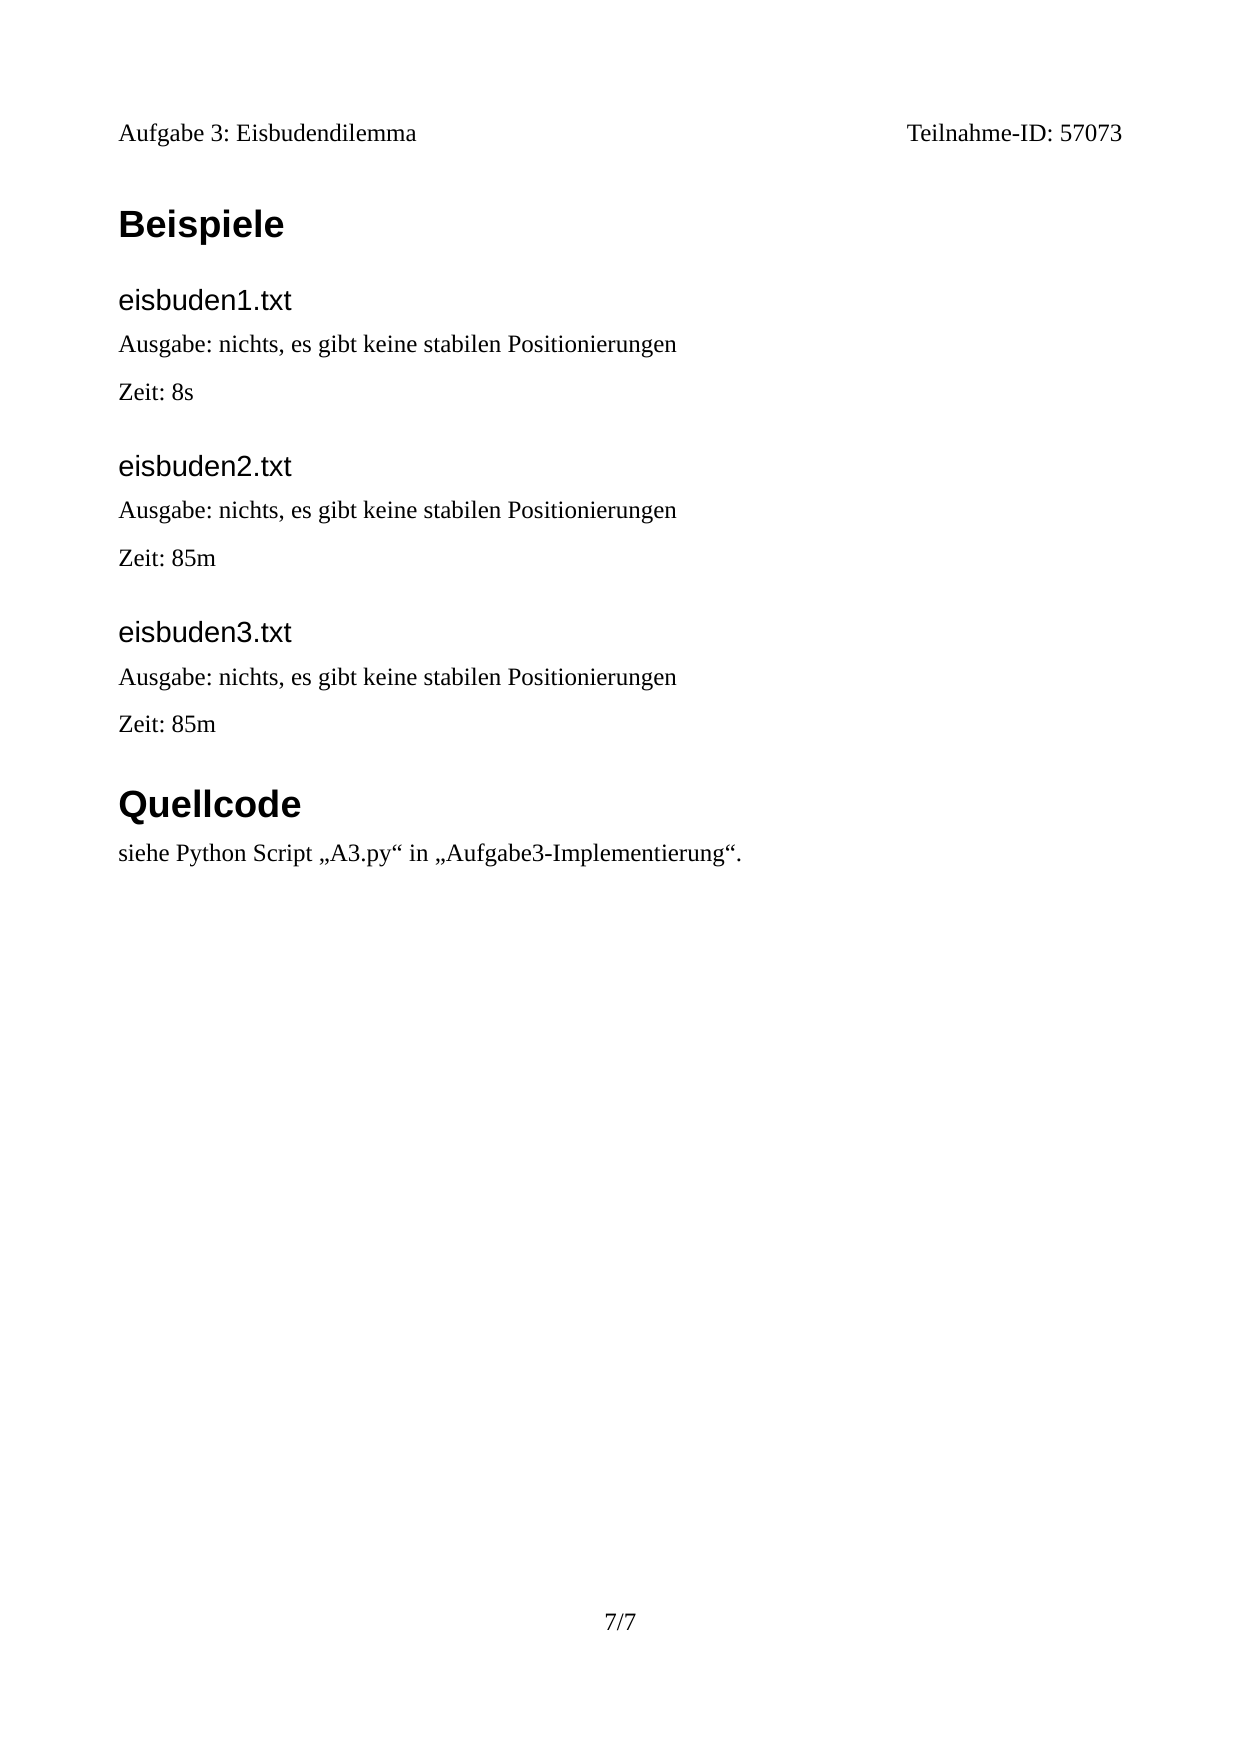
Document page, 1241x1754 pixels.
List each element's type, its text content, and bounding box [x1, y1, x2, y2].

text Zeit: 8s [118, 377, 1122, 405]
text siehe Python Script „A3.py“ in „Aufgabe3-Implementierung“. [118, 838, 1122, 867]
subtitle eisbuden2.txt [118, 449, 1122, 483]
subtitle Beispiele [118, 202, 1122, 246]
text Ausgabe: nichts, es gibt keine stabilen Positionierungen [118, 329, 1122, 358]
subtitle eisbuden1.txt [118, 283, 1122, 317]
text Ausgabe: nichts, es gibt keine stabilen Positionierungen [118, 495, 1122, 524]
subtitle eisbuden3.txt [118, 616, 1122, 649]
text Zeit: 85m [118, 543, 1122, 572]
text Zeit: 85m [118, 709, 1122, 738]
text Ausgabe: nichts, es gibt keine stabilen Positionierungen [118, 662, 1122, 690]
subtitle Quellcode [118, 782, 1122, 825]
